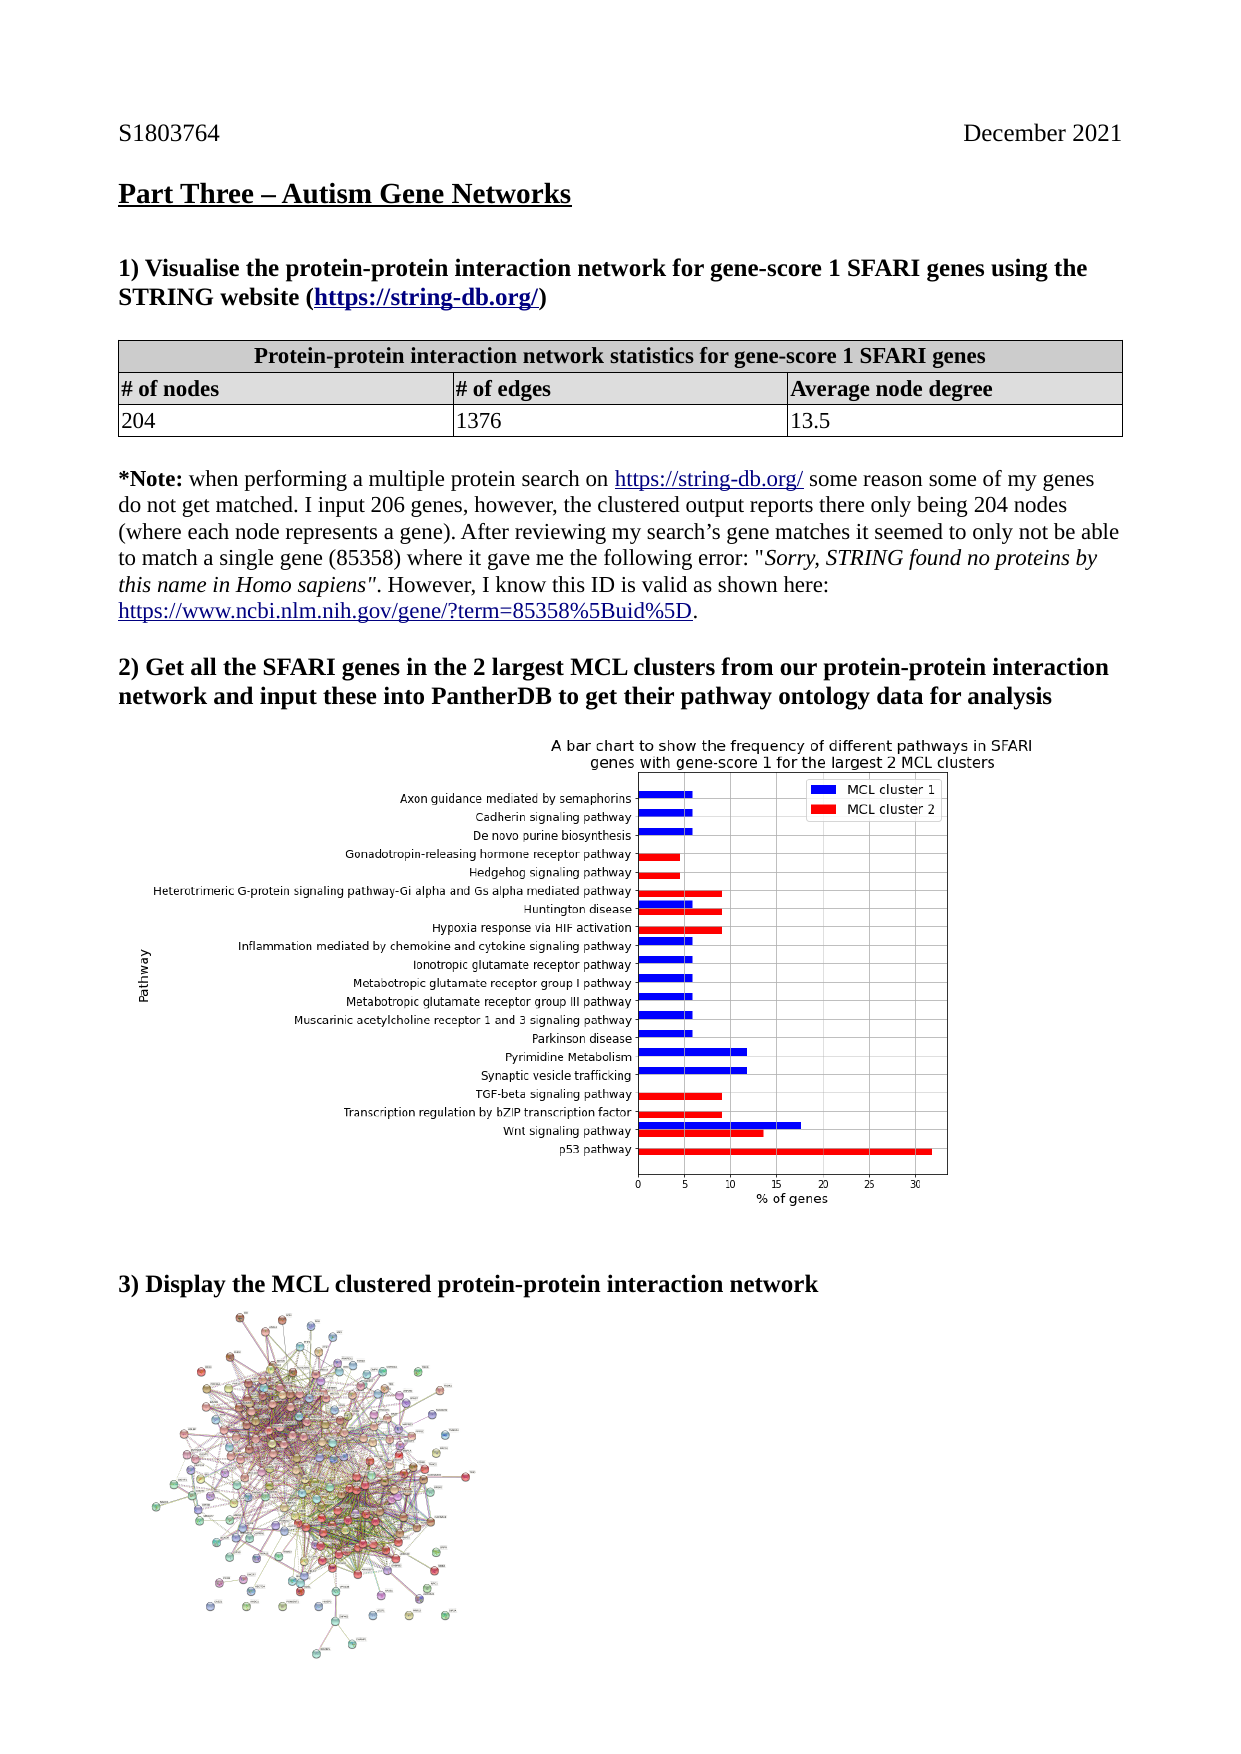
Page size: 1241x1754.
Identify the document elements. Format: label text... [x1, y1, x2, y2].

picture [147, 1307, 476, 1663]
text 2) Get all the SFARI genes in the 2 largest MCL clusters from our protein-protein interaction network and input these into PantherDB to get their pathway ontology data for analysis [118, 652, 1122, 1241]
table_cell # of edges [454, 373, 787, 404]
table_cell 13.5 [788, 405, 1122, 436]
text *Note: when performing a multiple protein search on https://string-db.org/ some reason some of my genes do not get matched. I input 206 genes, however, the clustered output reports there only being 204 nodes (where each node represents a gene). After reviewing my search’s gene matches it seemed to only not be able to match a single gene (85358) where it gave me the following error: "Sorry, STRING found no proteins by this name in Homo sapiens". However, I know this ID is valid as shown here: https://www.ncbi.nlm.nih.gov/gene/?term=85358%5Buid%5D. [118, 437, 1122, 623]
table_cell 204 [119, 405, 453, 436]
table_cell # of nodes [119, 373, 453, 404]
picture [130, 733, 1039, 1212]
table_cell Average node degree [788, 373, 1122, 404]
text 1) Visualise the protein-protein interaction network for gene-score 1 SFARI genes using the STRING website (https://string-db.org/) [118, 253, 1122, 339]
table_header Protein-protein interaction network statistics for gene-score 1 SFARI genes [119, 341, 1122, 372]
table_cell 1376 [454, 405, 787, 436]
text 3) Display the MCL clustered protein-protein interaction network [118, 1241, 1122, 1298]
text Part Three – Autism Gene Networks [118, 176, 1122, 239]
